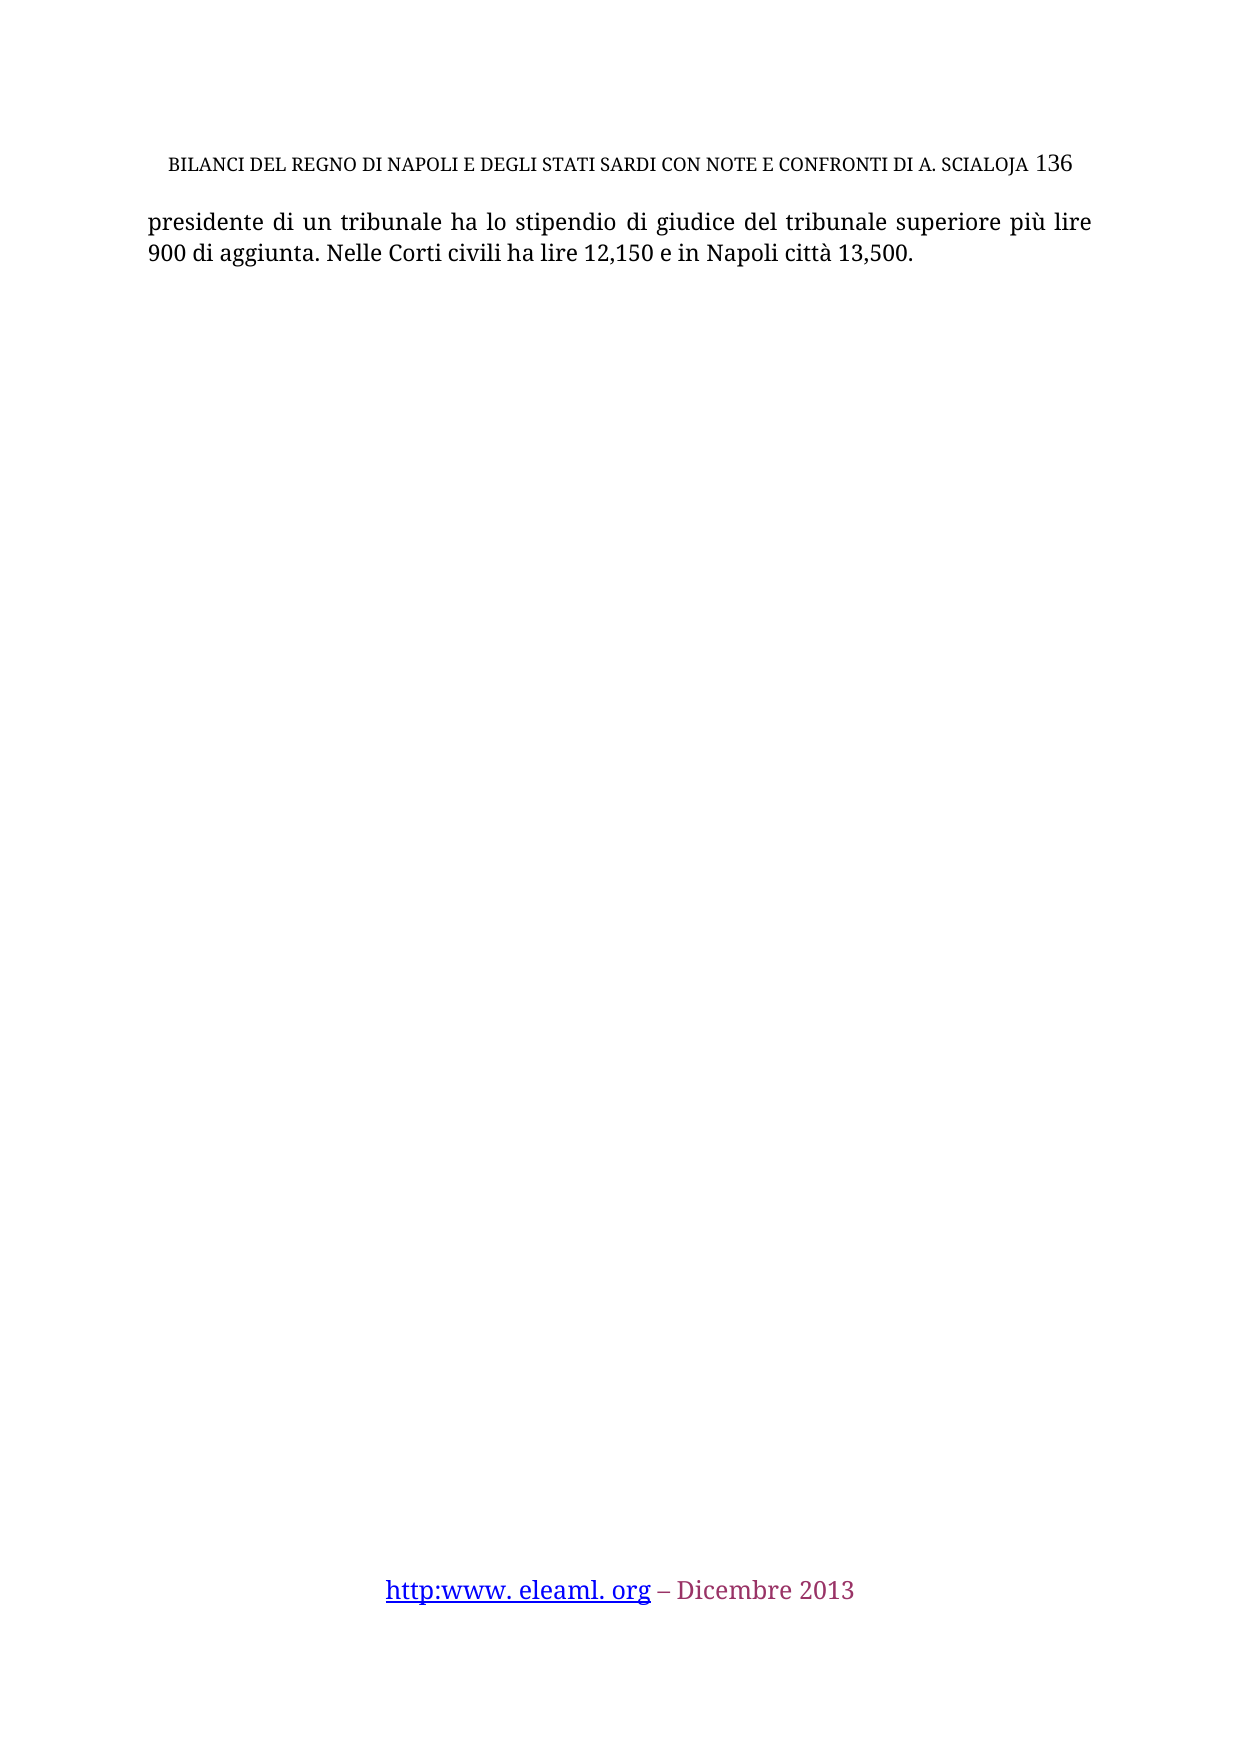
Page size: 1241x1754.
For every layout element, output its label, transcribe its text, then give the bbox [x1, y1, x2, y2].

text presidente di un tribunale ha lo stipendio di giudice del tribunale superiore più lire 900 di aggiunta. Nelle Corti civili ha lire 12,150 e in Napoli città 13,500. [148, 206, 1093, 268]
